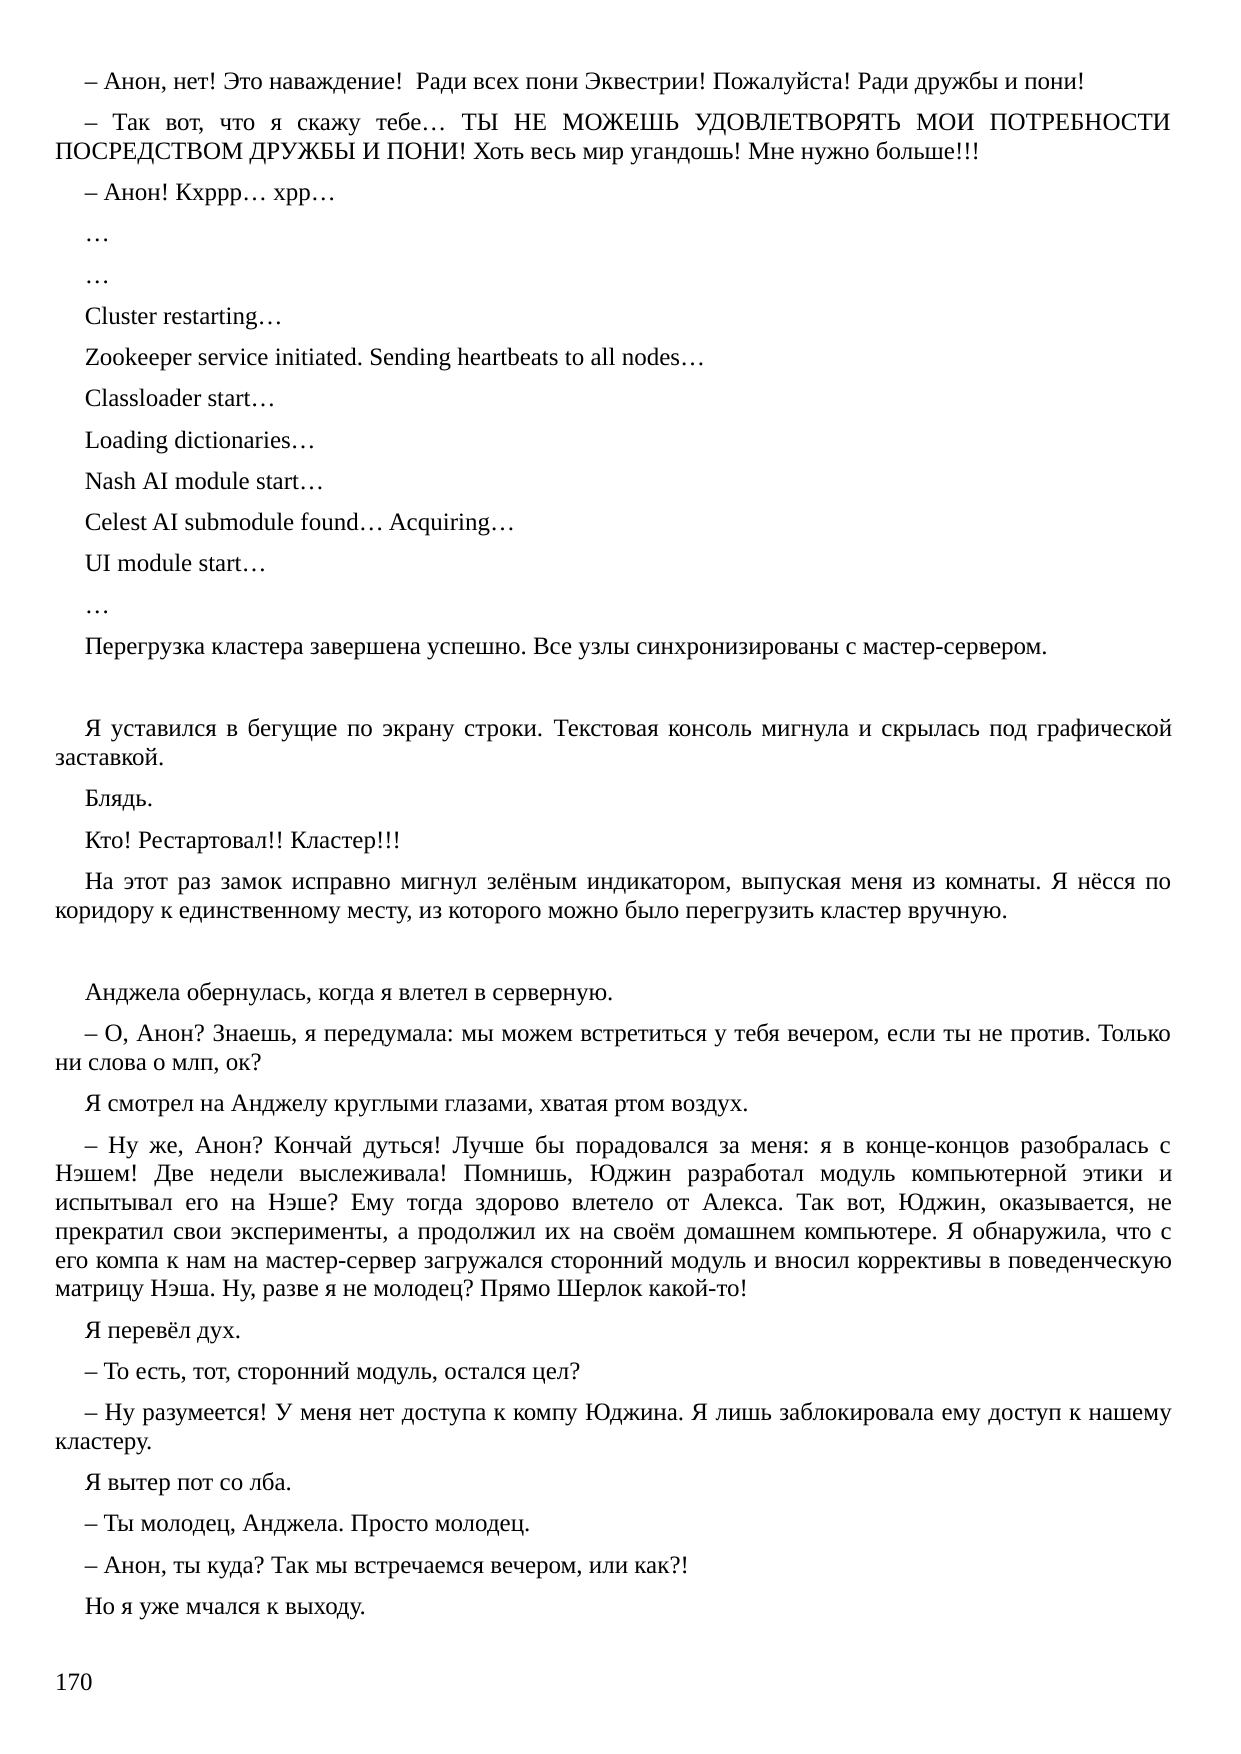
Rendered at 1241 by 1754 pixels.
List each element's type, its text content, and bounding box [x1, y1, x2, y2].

text Блядь. [55, 783, 1173, 812]
text Кто! Рестартовал!! Кластер!!! [55, 825, 1173, 853]
text Loading dictionaries… [55, 425, 1173, 453]
text Я смотрел на Анджелу круглыми глазами, хватая ртом воздух. [55, 1088, 1173, 1117]
text Zookeeper service initiated. Sending heartbeats to all nodes… [55, 342, 1173, 371]
text На этот раз замок исправно мигнул зелёным индикатором, выпуская меня из комнаты. Я нёсся по коридору к единственному месту, из которого можно было перегрузить кластер вручную. [55, 866, 1173, 923]
text Nash AI module start… [55, 466, 1173, 495]
text Анджела обернулась, когда я влетел в серверную. [55, 977, 1173, 1006]
text Celest AI submodule found… Acquiring… [55, 507, 1173, 536]
text UI module start… [55, 548, 1173, 577]
text Я вытер пот со лба. [55, 1467, 1173, 1496]
text Я уставился в бегущие по экрану строки. Текстовая консоль мигнула и скрылась под графической заставкой. [55, 713, 1173, 771]
text … [55, 590, 1173, 618]
text – Анон! Кхррр… хрр… [55, 177, 1173, 206]
text Cluster restarting… [55, 301, 1173, 330]
text Classloader start… [55, 383, 1173, 412]
text – Ты молодец, Анджела. Просто молодец. [55, 1508, 1173, 1537]
text Я перевёл дух. [55, 1315, 1173, 1343]
text … [55, 218, 1173, 247]
text Но я уже мчался к выходу. [55, 1591, 1173, 1620]
text Перегрузка кластера завершена успешно. Все узлы синхронизированы с мастер-сервером. [55, 631, 1173, 660]
text – Анон, нет! Это наваждение! Ради всех пони Эквестрии! Пожалуйста! Ради дружбы и пони! [55, 66, 1173, 95]
text – То есть, тот, сторонний модуль, остался цел? [55, 1356, 1173, 1385]
text – Анон, ты куда? Так мы встречаемся вечером, или как?! [55, 1550, 1173, 1578]
text … [55, 260, 1173, 288]
text – О, Анон? Знаешь, я передумала: мы можем встретиться у тебя вечером, если ты не против. Только ни слова о млп, ок? [55, 1018, 1173, 1076]
text – Ну разумеется! У меня нет доступа к компу Юджина. Я лишь заблокировала ему доступ к нашему кластеру. [55, 1397, 1173, 1455]
text – Так вот, что я скажу тебе… ТЫ НЕ МОЖЕШЬ УДОВЛЕТВОРЯТЬ МОИ ПОТРЕБНОСТИ ПОСРЕДСТВОМ ДРУЖБЫ И ПОНИ! Хоть весь мир угандошь! Мне нужно больше!!! [55, 107, 1173, 165]
text – Ну же, Анон? Кончай дуться! Лучше бы порадовался за меня: я в конце-концов разобралась с Нэшем! Две недели выслеживала! Помнишь, Юджин разработал модуль компьютерной этики и испытывал его на Нэше? Ему тогда здорово влетело от Алекса. Так вот, Юджин, оказывается, не прекратил свои эксперименты, а продолжил их на своём домашнем компьютере. Я обнаружила, что с его компа к нам на мастер-сервер загружался сторонний модуль и вносил коррективы в поведенческую матрицу Нэша. Ну, разве я не молодец? Прямо Шерлок какой-то! [55, 1130, 1173, 1302]
